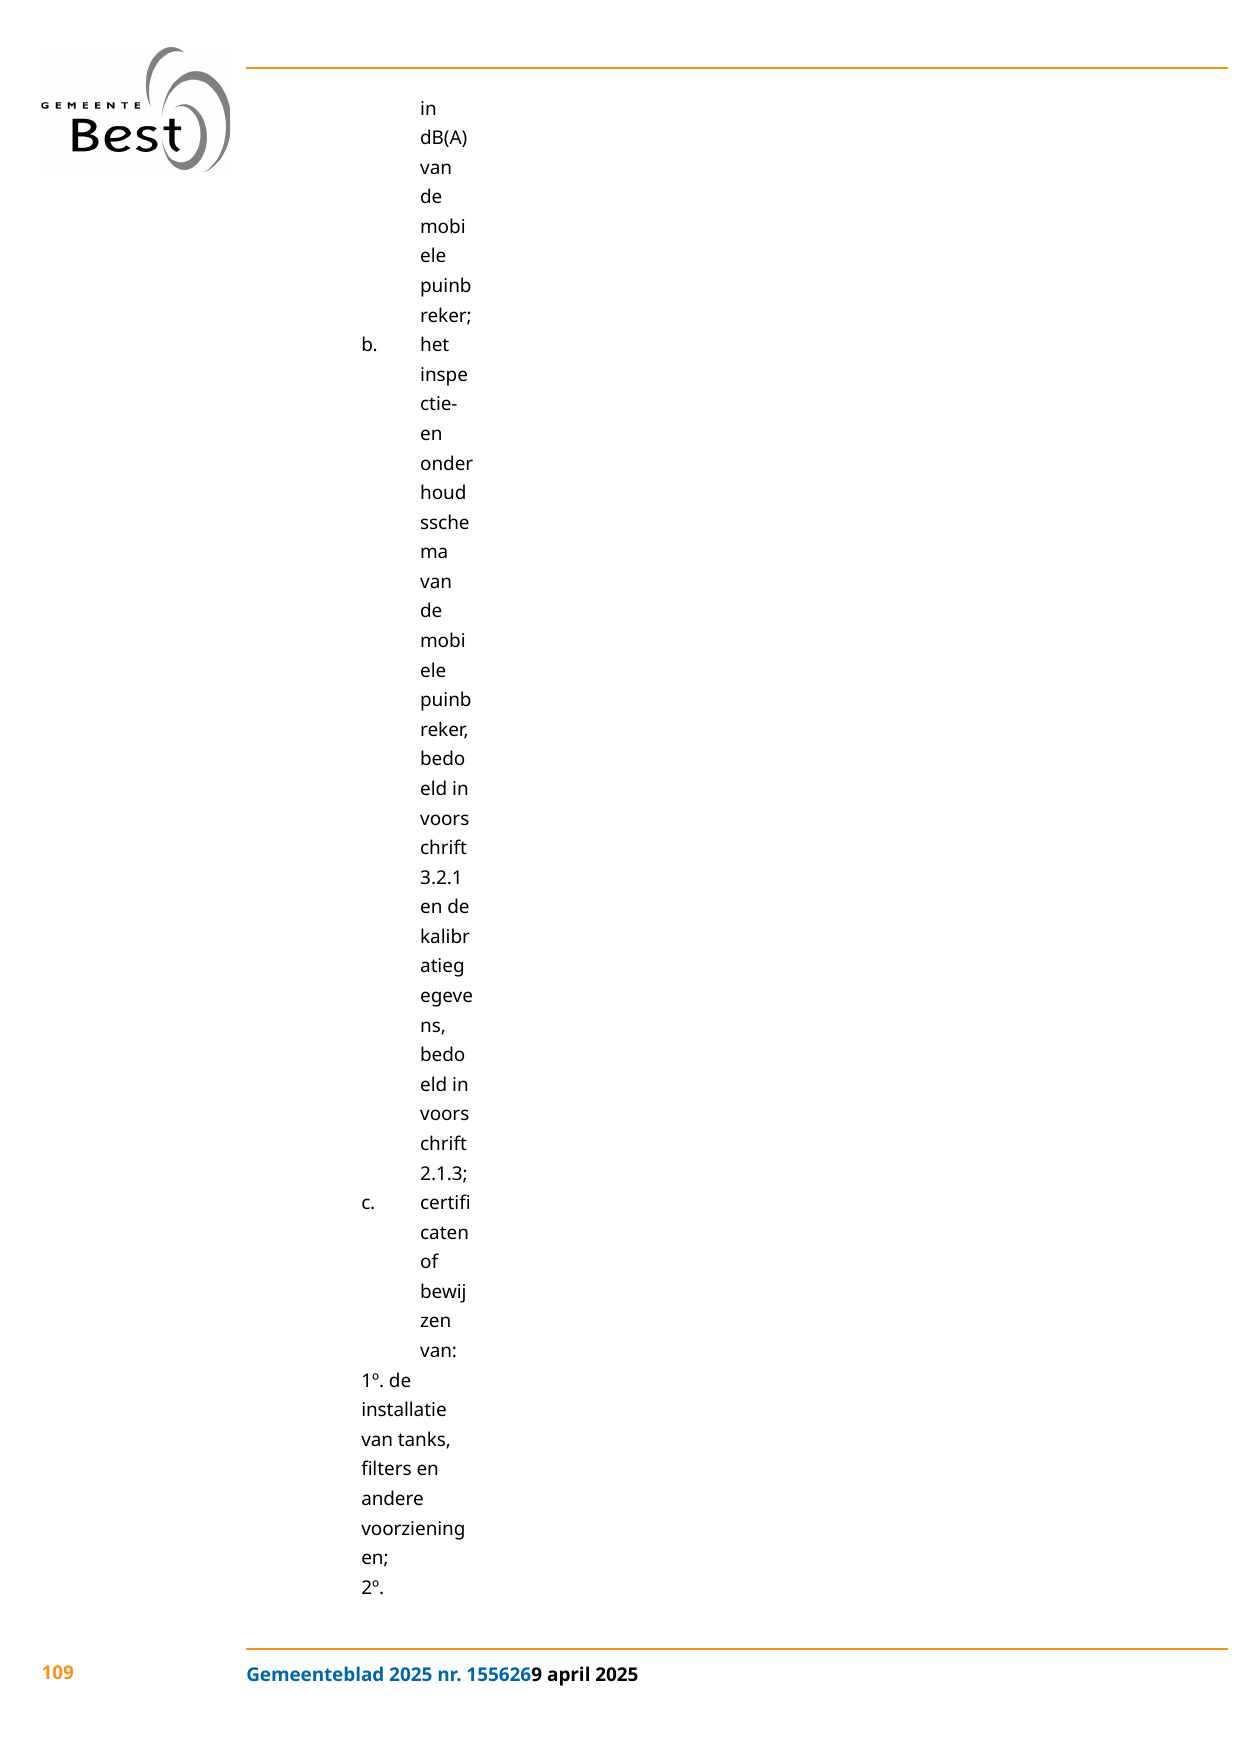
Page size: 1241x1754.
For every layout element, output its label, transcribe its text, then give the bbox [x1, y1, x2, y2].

table_cell [700, 95, 813, 1600]
table_cell [888, 95, 1038, 1600]
table_cell [813, 95, 888, 1600]
picture [41, 47, 231, 172]
table_cell [248, 95, 361, 1600]
table_cell [1039, 95, 1152, 1600]
table_cell [474, 95, 700, 1600]
table_cell in dB(A) van de mobiele puinbreker; het inspectie- en onderhoudsschema van de mobiele puinbreker, bedoeld in voorschrift 3.2.1 en de kalibratiegegevens, bedoeld in voorschrift 2.1.3; certificaten of bewijzen van: 1º. de installatie van tanks, filters en andere voorzieningen; 2º. [361, 95, 474, 1600]
